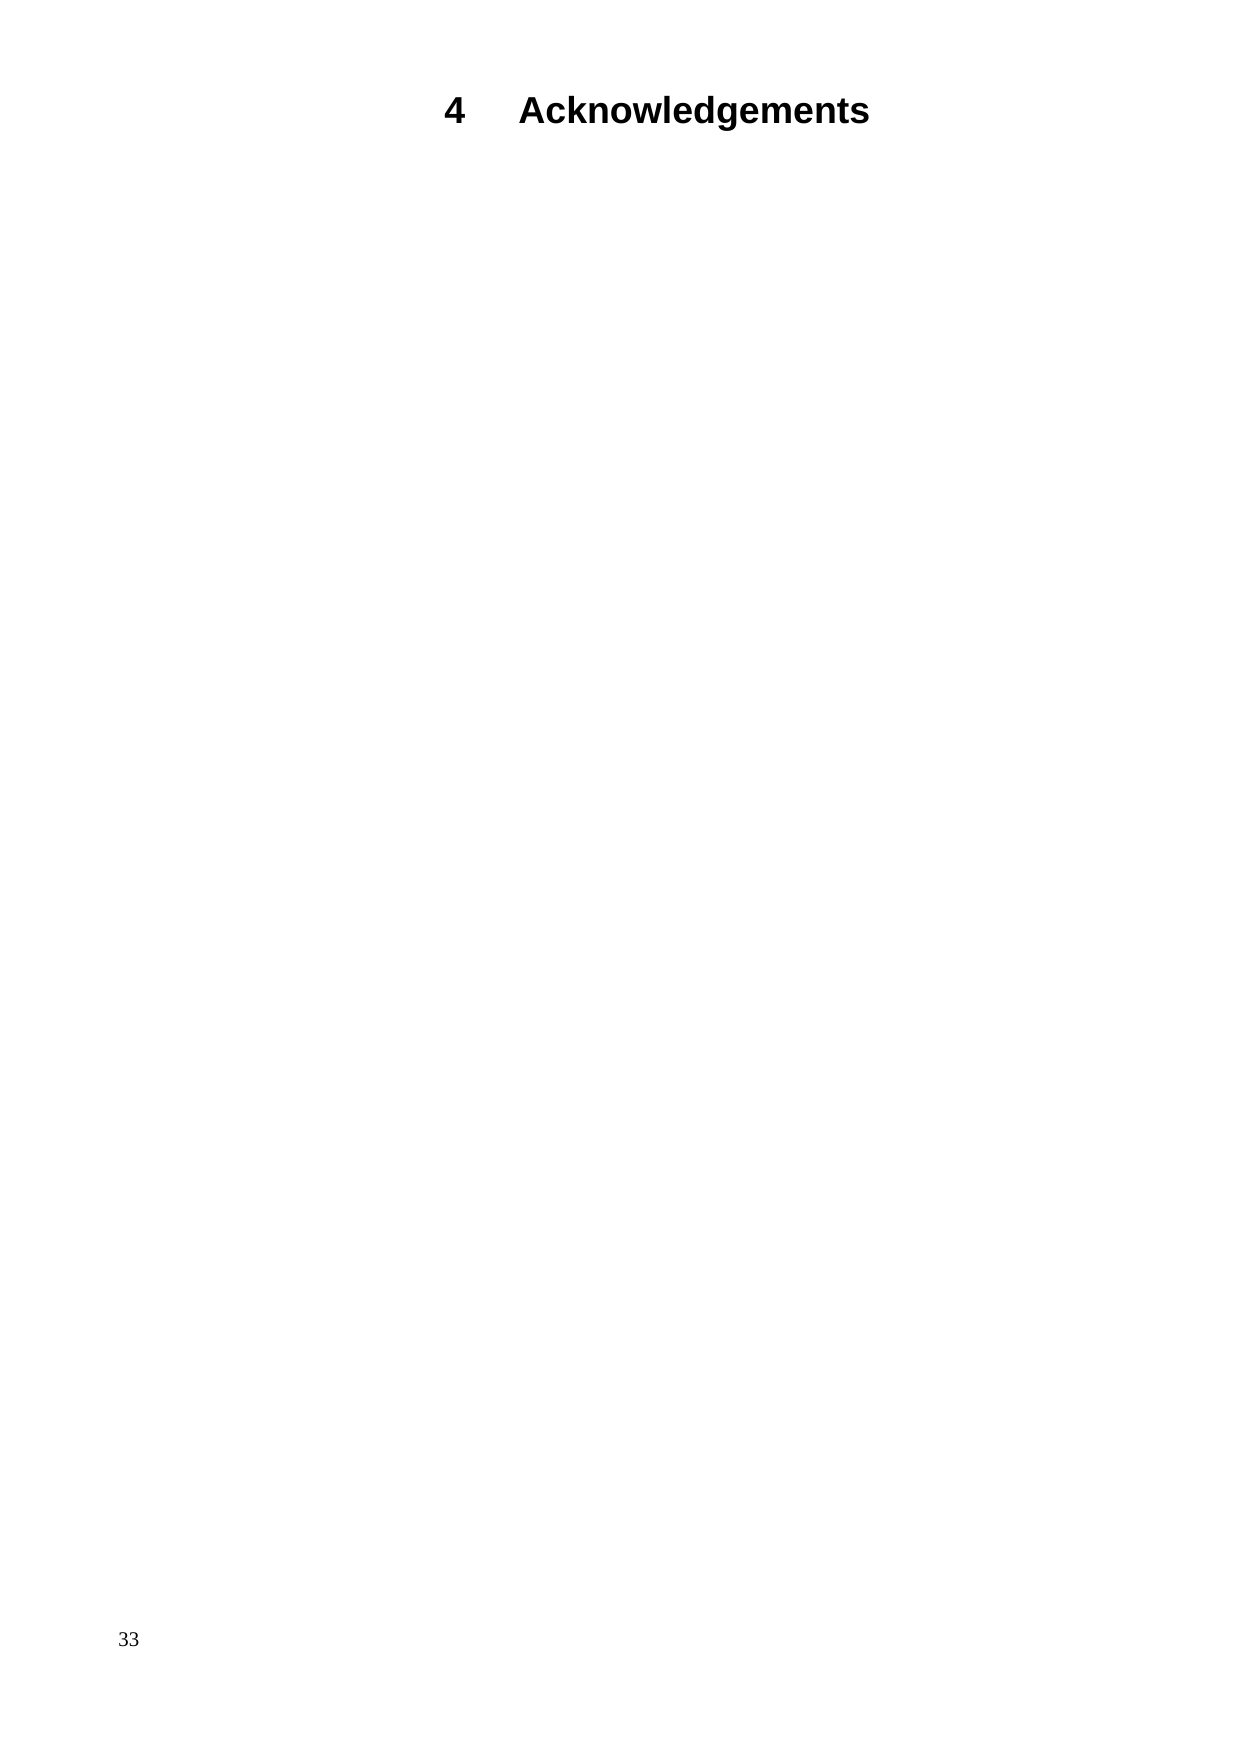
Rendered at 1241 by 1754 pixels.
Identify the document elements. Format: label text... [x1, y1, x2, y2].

subtitle Acknowledgements [118, 89, 1196, 132]
